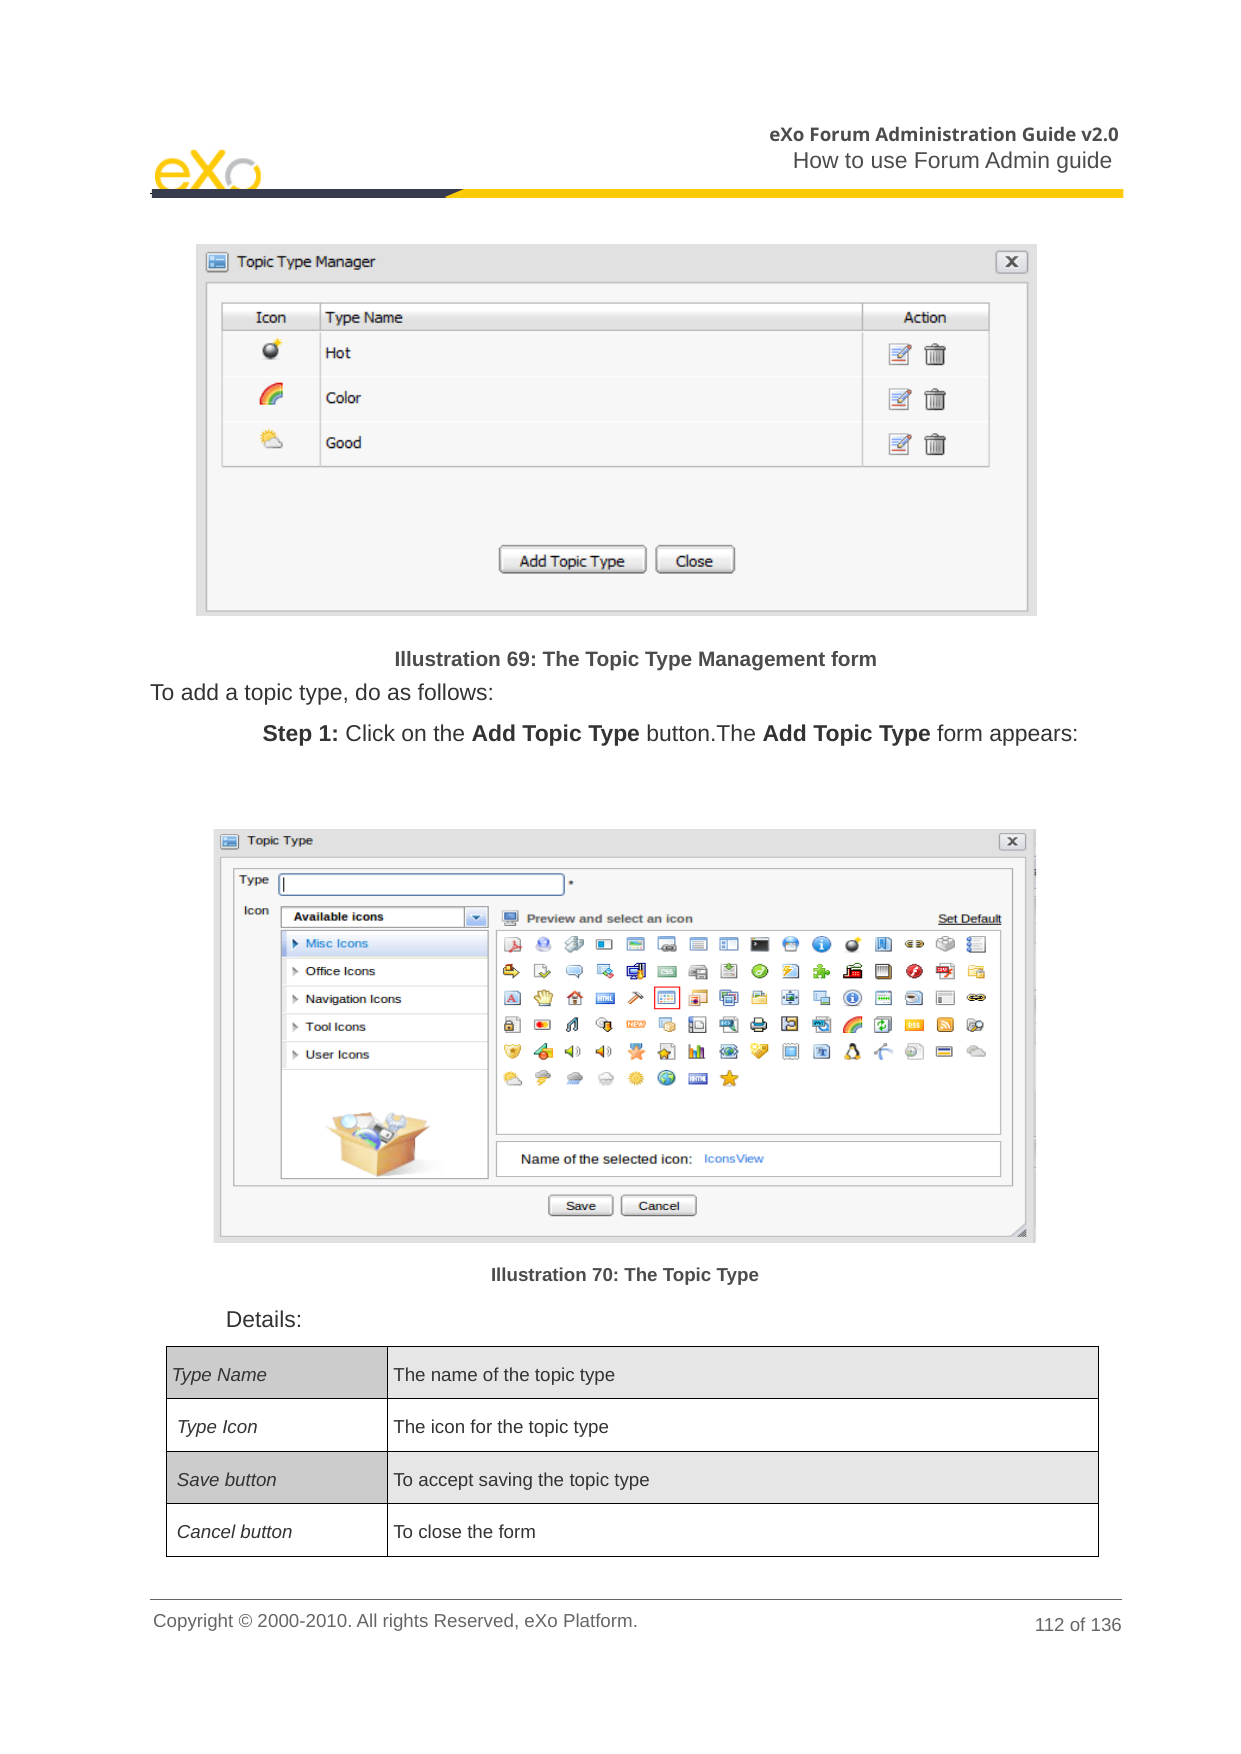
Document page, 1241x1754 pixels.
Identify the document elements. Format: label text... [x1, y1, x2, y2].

table_cell Type Icon [167, 1399, 387, 1451]
picture [213, 829, 1037, 1243]
text To add a topic type, do as follows: [150, 223, 1122, 705]
picture [151, 149, 1124, 198]
table_cell The icon for the topic type [388, 1399, 1098, 1451]
table_cell To close the form [388, 1504, 1098, 1556]
text Details: [213, 754, 1122, 1332]
text Illustration 70: The Topic Type [213, 1243, 1036, 1285]
text Illustration 69: The Topic Type Management form [167, 616, 1105, 671]
picture [196, 244, 1037, 616]
table_cell Save button [167, 1452, 387, 1503]
list Step 1: Click on the Add Topic Type button.The Add Topic Type form appears: [225, 720, 1122, 746]
table_header The name of the topic type [388, 1347, 1098, 1398]
table_cell To accept saving the topic type [388, 1452, 1098, 1503]
table_cell Cancel button [167, 1504, 387, 1556]
table_header Type Name [167, 1347, 387, 1398]
